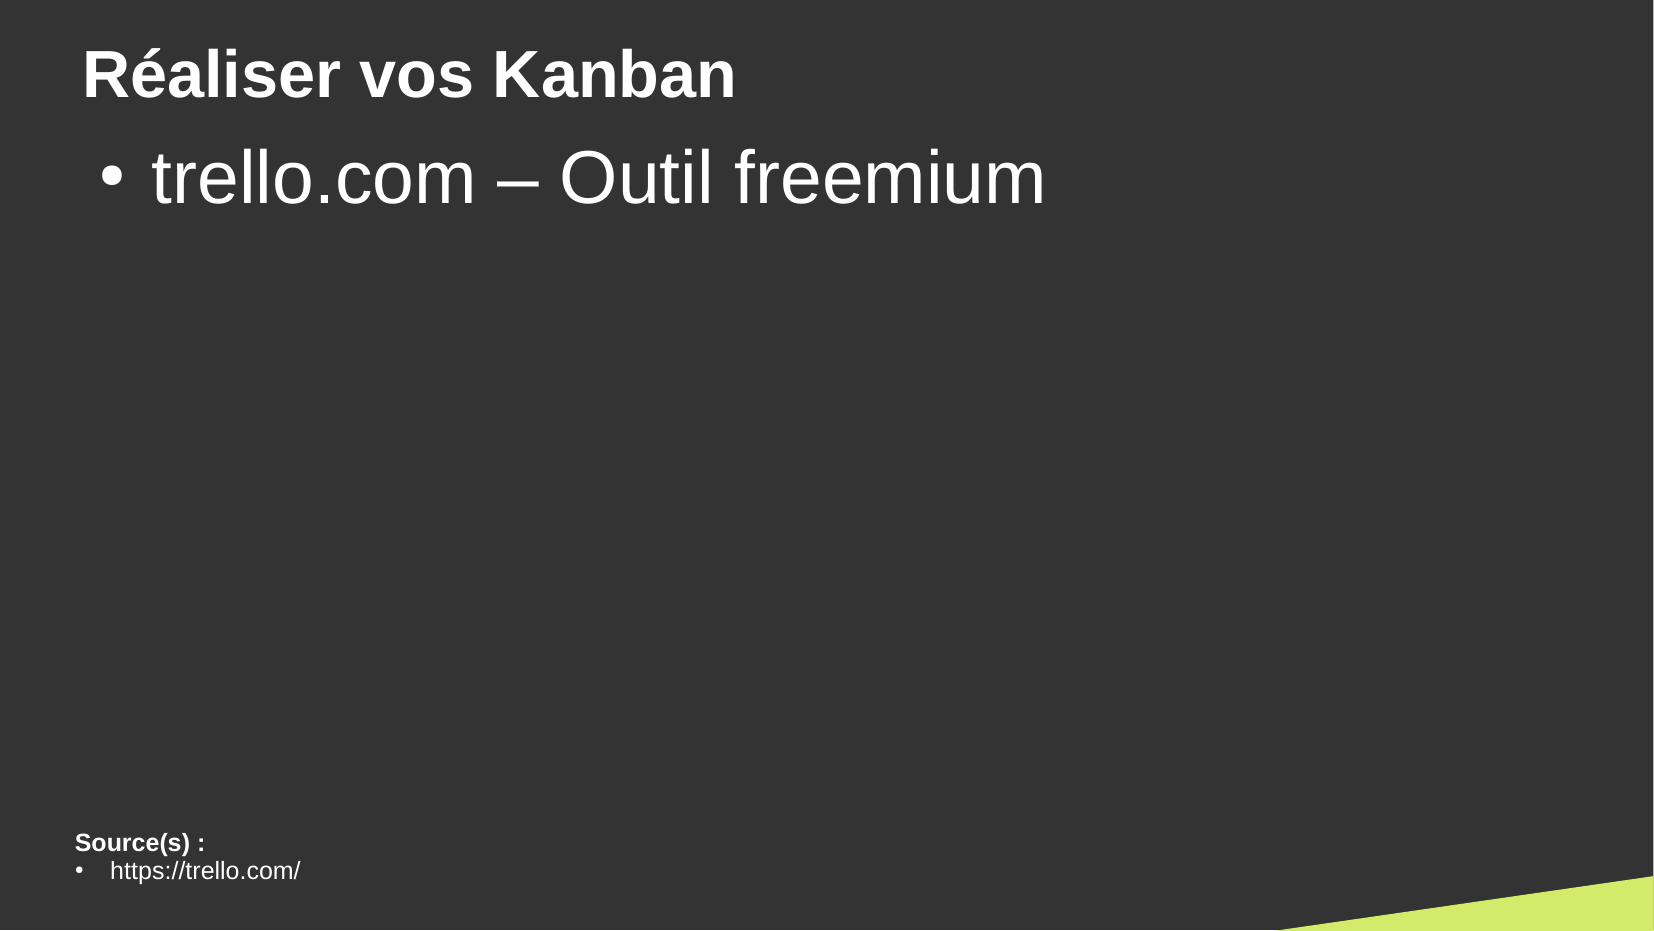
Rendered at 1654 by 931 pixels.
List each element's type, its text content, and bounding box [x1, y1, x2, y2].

list trello.com – Outil freemium [80, 135, 1620, 579]
text_box Source(s) : https://trello.com/ [60, 821, 1546, 921]
title Réaliser vos Kanban [82, 37, 1571, 122]
text_box [1273, 876, 1654, 931]
